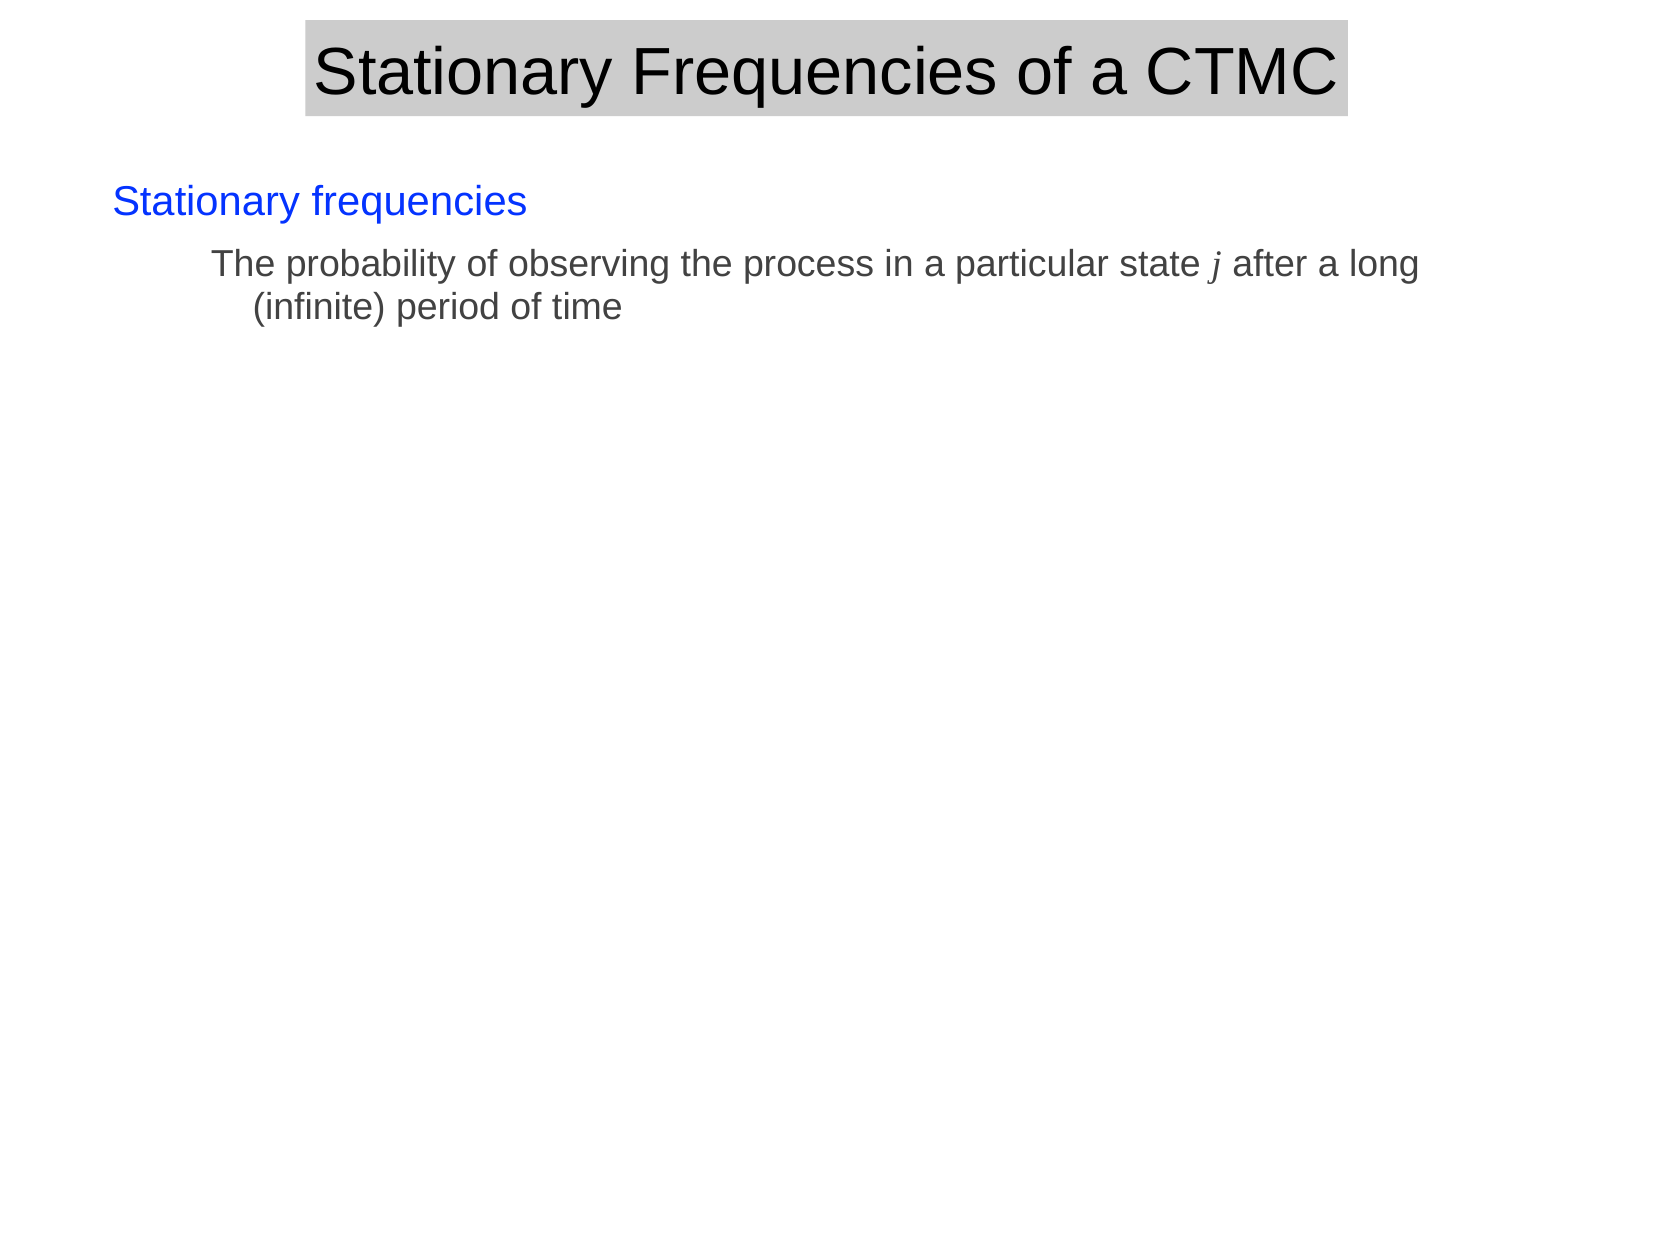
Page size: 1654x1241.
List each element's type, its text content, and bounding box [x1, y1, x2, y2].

text_box Stationary frequencies [103, 165, 1407, 233]
text_box The probability of observing the process in a particular state j after a long (infinite) period of time [202, 231, 1439, 336]
text_box Stationary Frequencies of a CTMC [305, 20, 1348, 117]
